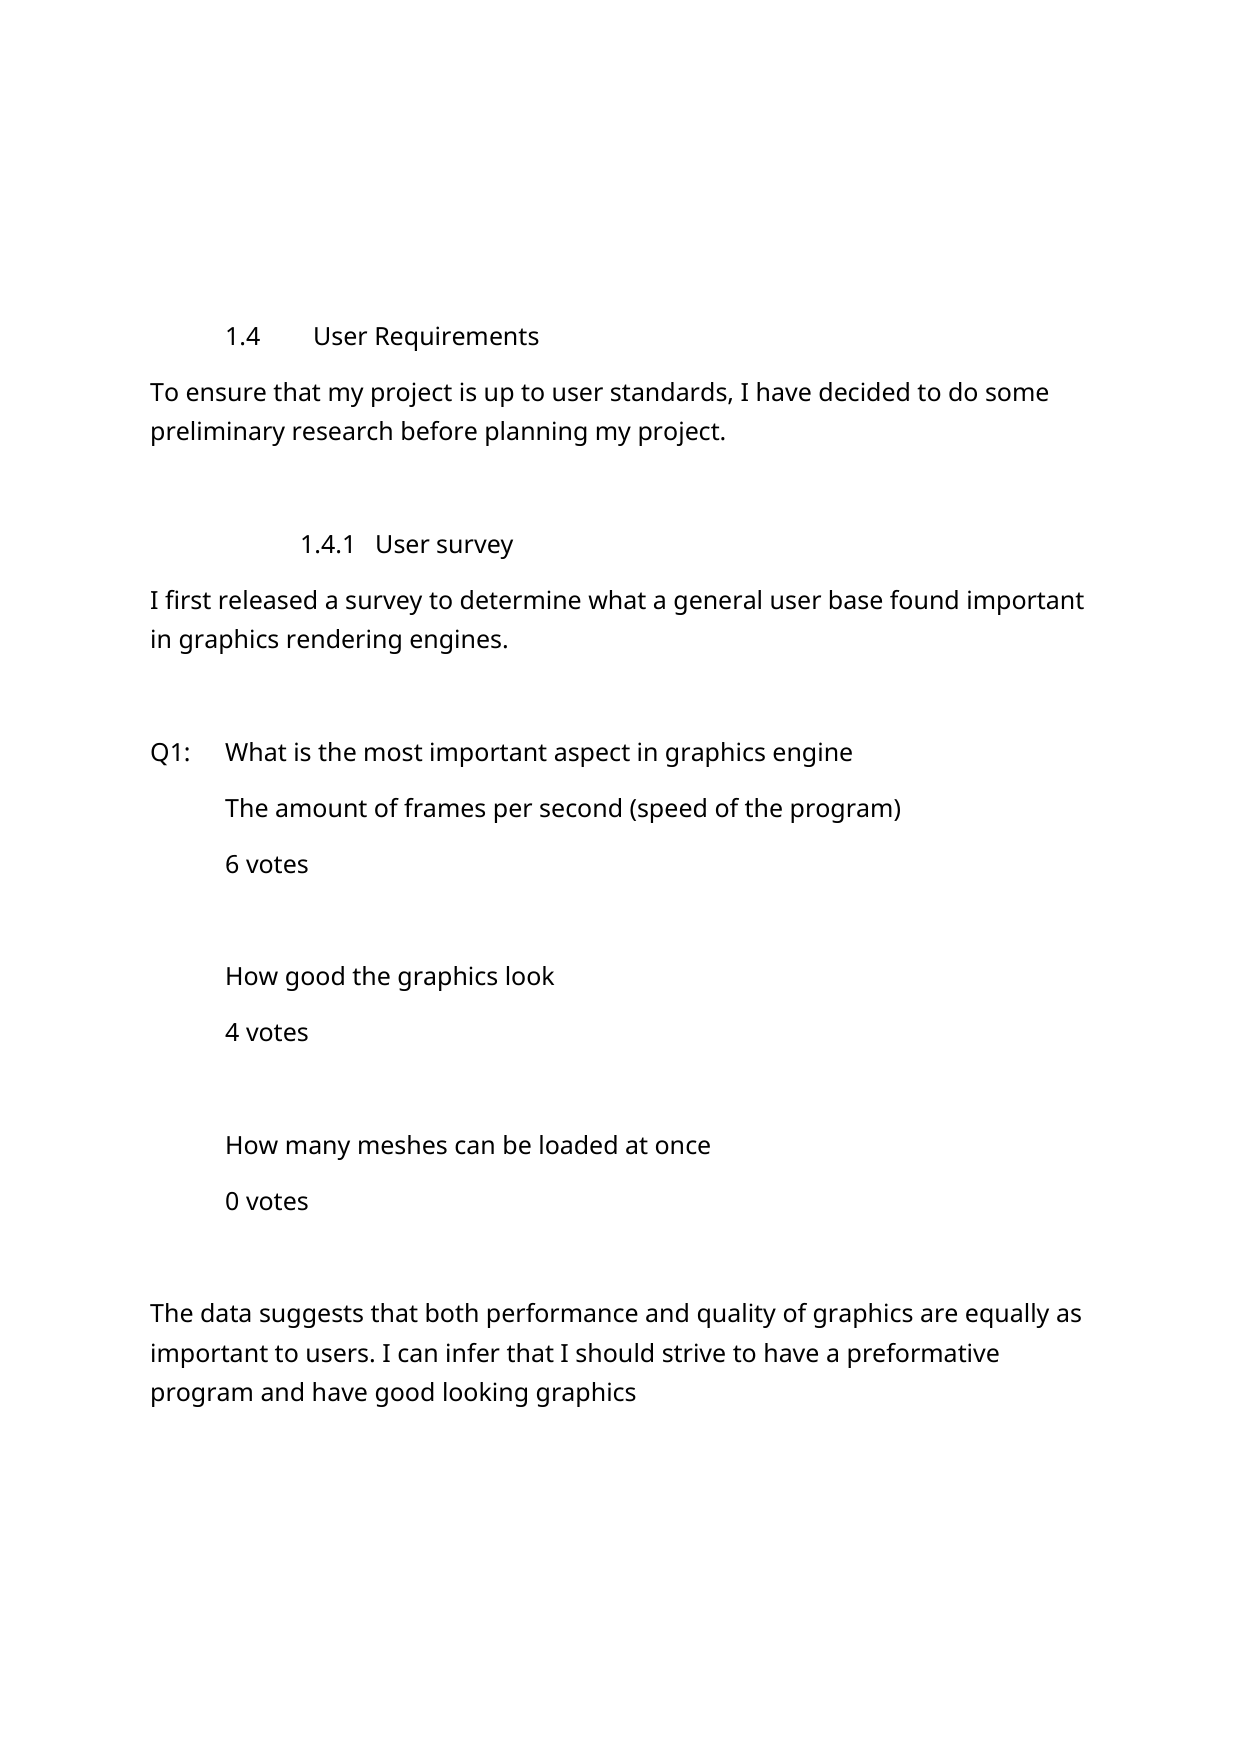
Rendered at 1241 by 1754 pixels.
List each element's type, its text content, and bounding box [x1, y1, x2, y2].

text 0 votes [150, 1183, 1090, 1217]
text How many meshes can be loaded at once [150, 1127, 1090, 1161]
text The data suggests that both performance and quality of graphics are equally as important to users. I can infer that I should strive to have a preformative program and have good looking graphics [150, 1296, 1090, 1409]
text I first released a survey to determine what a general user base found important in graphics rendering engines. [150, 582, 1090, 656]
text The amount of frames per second (speed of the program) [150, 790, 1090, 824]
text 1.4 User Requirements [150, 318, 1090, 352]
text To ensure that my project is up to user standards, I have decided to do some preliminary research before planning my project. [150, 374, 1090, 448]
text 1.4.1 User survey [150, 526, 1090, 560]
text Q1: What is the most important aspect in graphics engine [150, 734, 1090, 768]
text 4 votes [150, 1015, 1090, 1049]
text 6 votes [150, 847, 1090, 881]
text How good the graphics look [150, 959, 1090, 993]
